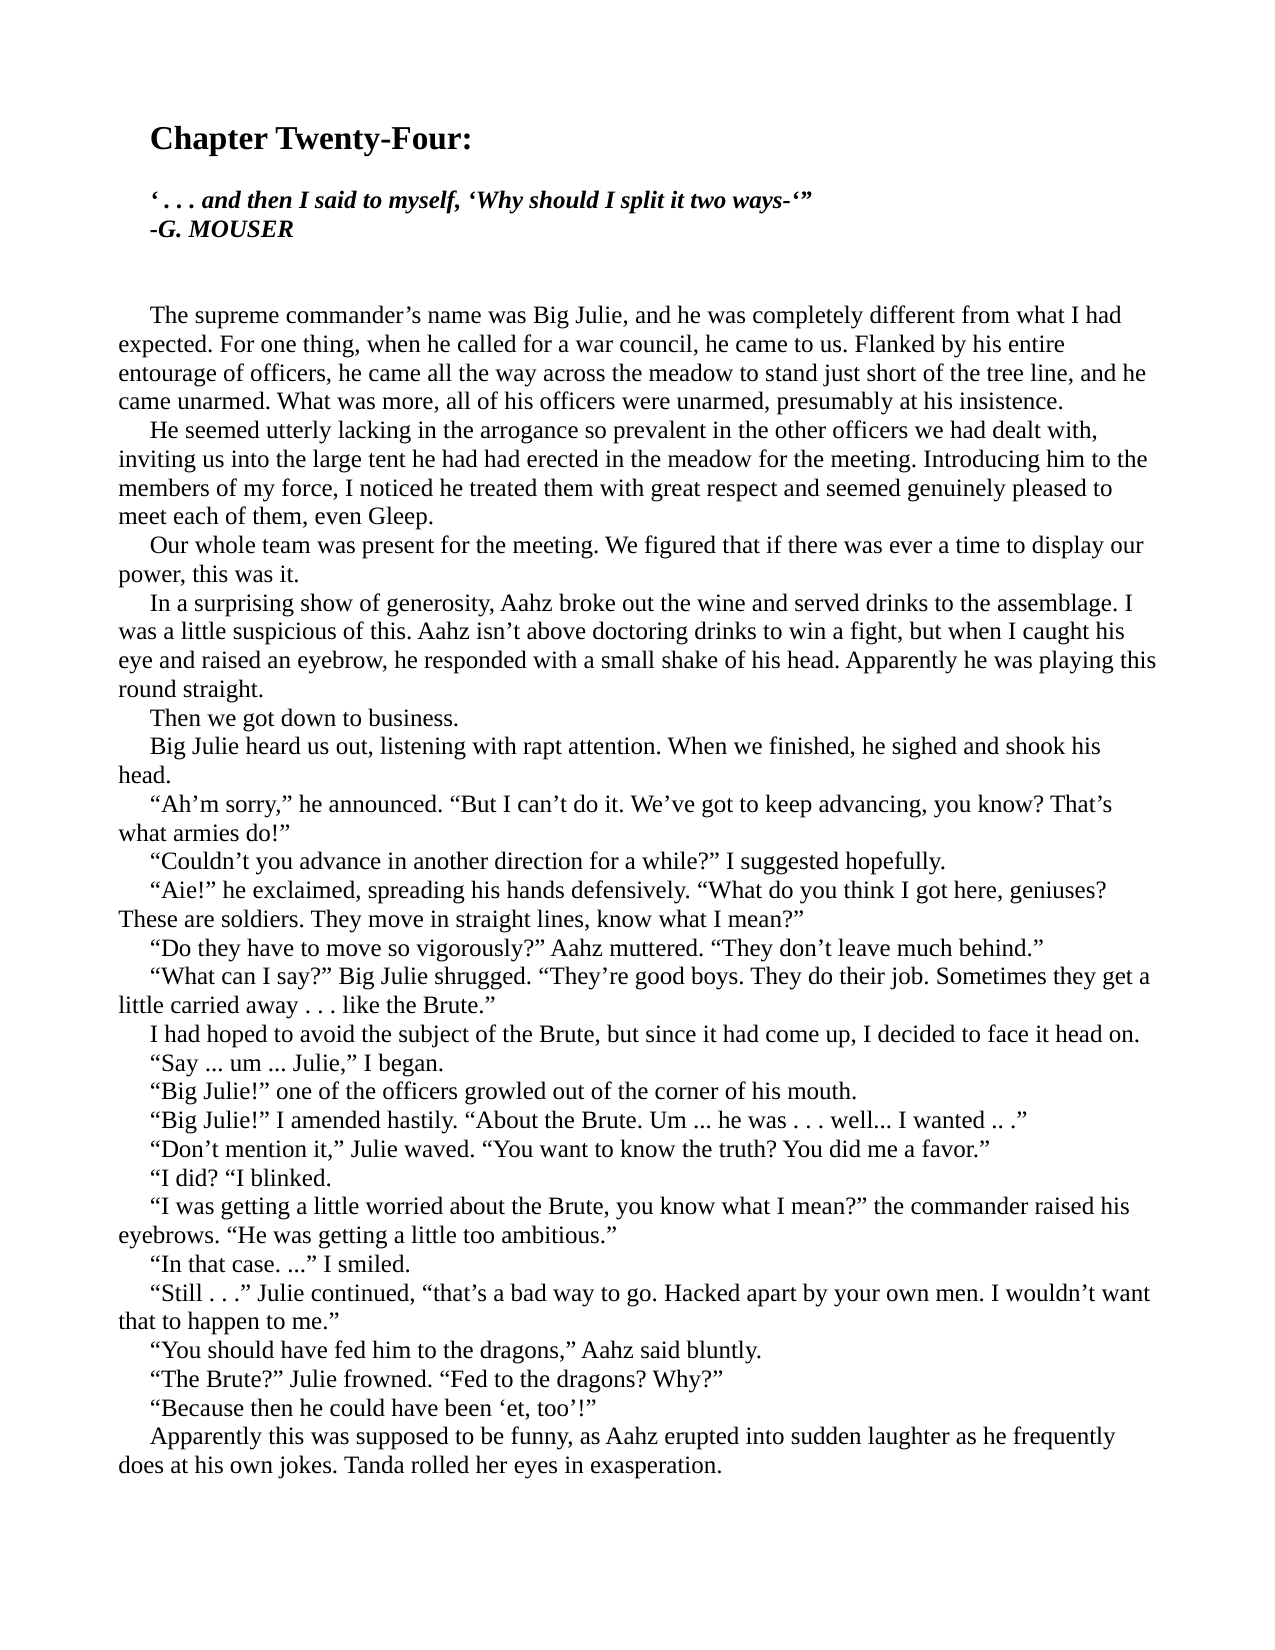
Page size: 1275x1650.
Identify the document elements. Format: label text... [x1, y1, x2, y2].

text “I was getting a little worried about the Brute, you know what I mean?” the commander raised his eyebrows. “He was getting a little too ambitious.” [118, 1191, 1157, 1249]
text “You should have fed him to the dragons,” Aahz said bluntly. [118, 1335, 1157, 1364]
text “Big Julie!” I amended hastily. “About the Brute. Um ... he was . . . well... I wanted .. .” [118, 1105, 1157, 1134]
text “Couldn’t you advance in another direction for a while?” I suggested hopefully. [118, 846, 1157, 875]
text -G. MOUSER [118, 214, 1157, 243]
text “What can I say?” Big Julie shrugged. “They’re good boys. They do their job. Sometimes they get a little carried away . . . like the Brute.” [118, 961, 1157, 1019]
text “Don’t mention it,” Julie waved. “You want to know the truth? You did me a favor.” [118, 1134, 1157, 1163]
text “The Brute?” Julie frowned. “Fed to the dragons? Why?” [118, 1364, 1157, 1393]
text “Do they have to move so vigorously?” Aahz muttered. “They don’t leave much behind.” [118, 933, 1157, 961]
text “Still . . .” Julie continued, “that’s a bad way to go. Hacked apart by your own men. I wouldn’t want that to happen to me.” [118, 1278, 1157, 1335]
text Our whole team was present for the meeting. We figured that if there was ever a time to display our power, this was it. [118, 530, 1157, 588]
text The supreme commander’s name was Big Julie, and he was completely different from what I had expected. For one thing, when he called for a war council, he came to us. Flanked by his entire entourage of officers, he came all the way across the meadow to stand just short of the tree line, and he came unarmed. What was more, all of his officers were unarmed, presumably at his insistence. [118, 300, 1157, 415]
text “Aie!” he exclaimed, spreading his hands defensively. “What do you think I got here, geniuses? These are soldiers. They move in straight lines, know what I mean?” [118, 875, 1157, 933]
subtitle Chapter Twenty-Four: [118, 118, 1157, 156]
text “In that case. ...” I smiled. [118, 1249, 1157, 1278]
text “I did? “I blinked. [118, 1163, 1157, 1191]
text Apparently this was supposed to be funny, as Aahz erupted into sudden laughter as he frequently does at his own jokes. Tanda rolled her eyes in exasperation. [118, 1421, 1157, 1479]
text Then we got down to business. [118, 703, 1157, 731]
text ‘ . . . and then I said to myself, ‘Why should I split it two ways-‘” [118, 185, 1157, 214]
text “Ah’m sorry,” he announced. “But I can’t do it. We’ve got to keep advancing, you know? That’s what armies do!” [118, 789, 1157, 846]
text “Because then he could have been ‘et, too’!” [118, 1393, 1157, 1421]
text He seemed utterly lacking in the arrogance so prevalent in the other officers we had dealt with, inviting us into the large tent he had had erected in the meadow for the meeting. Introducing him to the members of my force, I noticed he treated them with great respect and seemed genuinely pleased to meet each of them, even Gleep. [118, 415, 1157, 530]
text “Say ... um ... Julie,” I began. [118, 1048, 1157, 1076]
text Big Julie heard us out, listening with rapt attention. When we finished, he sighed and shook his head. [118, 731, 1157, 789]
text In a surprising show of generosity, Aahz broke out the wine and served drinks to the assemblage. I was a little suspicious of this. Aahz isn’t above doctoring drinks to win a fight, but when I caught his eye and raised an eyebrow, he responded with a small shake of his head. Apparently he was playing this round straight. [118, 588, 1157, 703]
text “Big Julie!” one of the officers growled out of the corner of his mouth. [118, 1076, 1157, 1105]
text I had hoped to avoid the subject of the Brute, but since it had come up, I decided to face it head on. [118, 1019, 1157, 1048]
